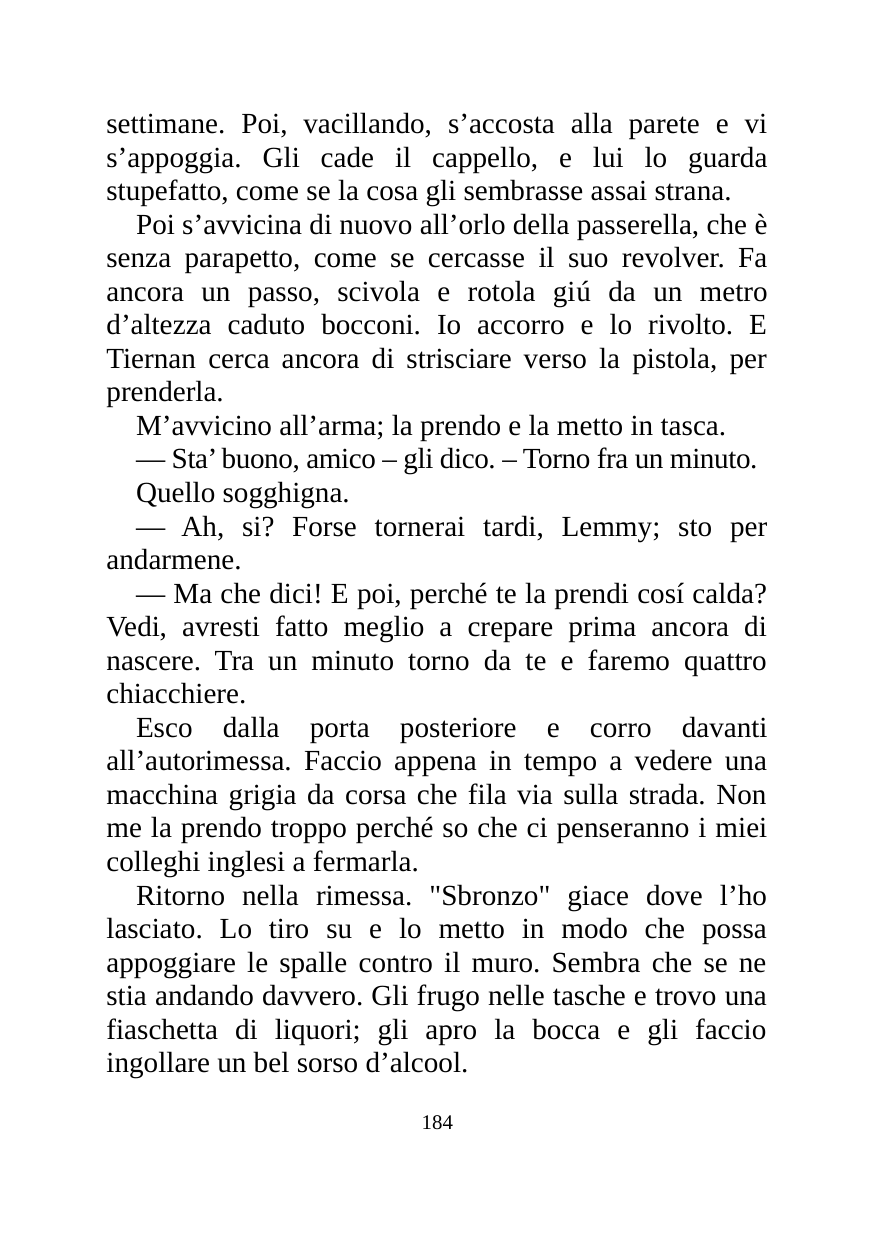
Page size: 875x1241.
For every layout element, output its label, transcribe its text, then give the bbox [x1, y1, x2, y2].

text — Ah, si? Forse tornerai tardi, Lemmy; sto per andarmene. [106, 509, 768, 576]
text — Ma che dici! E poi, perché te la prendi cosí calda? Vedi, avresti fatto meglio a crepare prima ancora di nascere. Tra un minuto torno da te e faremo quattro chiacchiere. [106, 576, 768, 710]
text Esco dalla porta posteriore e corro davanti all’autorimessa. Faccio appena in tempo a vedere una macchina grigia da corsa che fila via sulla strada. Non me la prendo troppo perché so che ci penseranno i miei colleghi inglesi a fermarla. [106, 710, 768, 878]
text settimane. Poi, vacillando, s’accosta alla parete e vi s’appoggia. Gli cade il cappello, e lui lo guarda stupefatto, come se la cosa gli sembrasse assai strana. [106, 106, 768, 207]
text Quello sogghigna. [106, 475, 768, 509]
text Ritorno nella rimessa. "Sbronzo" giace dove l’ho lasciato. Lo tiro su e lo metto in modo che possa appoggiare le spalle contro il muro. Sembra che se ne stia andando davvero. Gli frugo nelle tasche e trovo una fiaschetta di liquori; gli apro la bocca e gli faccio ingollare un bel sorso d’alcool. [106, 878, 768, 1079]
text — Sta’ buono, amico – gli dico. – Torno fra un minuto. [106, 442, 768, 475]
text M’avvicino all’arma; la prendo e la metto in tasca. [106, 408, 768, 442]
text Poi s’avvicina di nuovo all’orlo della passerella, che è senza parapetto, come se cercasse il suo revolver. Fa ancora un passo, scivola e rotola giú da un metro d’altezza caduto bocconi. Io accorro e lo rivolto. E Tiernan cerca ancora di strisciare verso la pistola, per prenderla. [106, 207, 768, 408]
